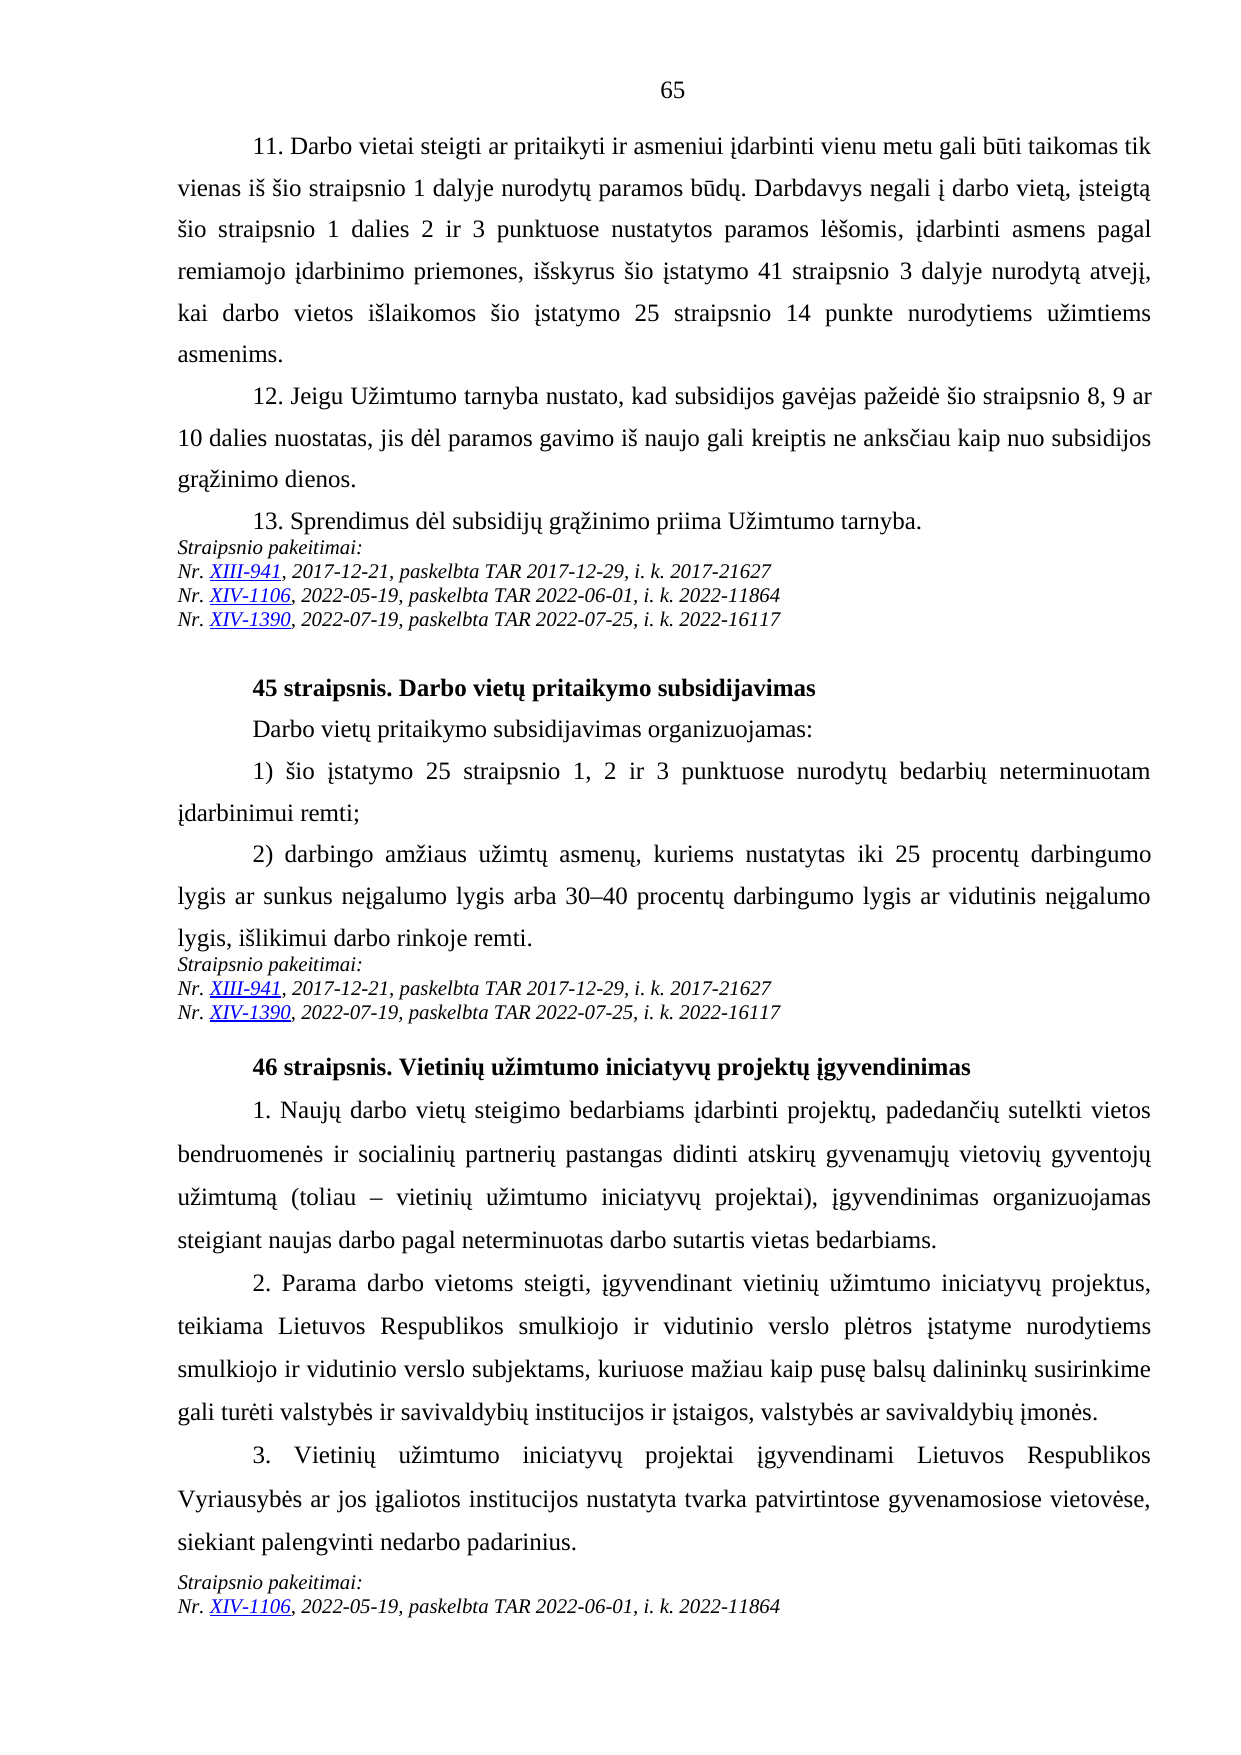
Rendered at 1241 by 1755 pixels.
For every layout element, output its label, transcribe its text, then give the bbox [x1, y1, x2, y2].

text 45 straipsnis. Darbo vietų pritaikymo subsidijavimas [177, 660, 1152, 701]
text 13. Sprendimus dėl subsidijų grąžinimo priima Užimtumo tarnyba. [177, 493, 1152, 535]
text 2) darbingo amžiaus užimtų asmenų, kuriems nustatytas iki 25 procentų darbingumo lygis ar sunkus neįgalumo lygis arba 30–40 procentų darbingumo lygis ar vidutinis neįgalumo lygis, išlikimui darbo rinkoje remti. [177, 826, 1152, 951]
text 3. Vietinių užimtumo iniciatyvų projektai įgyvendinami Lietuvos Respublikos Vyriausybės ar jos įgaliotos institucijos nustatyta tvarka patvirtintose gyvenamosiose vietovėse, siekiant palengvinti nedarbo padarinius. [177, 1441, 1152, 1556]
text Nr. XIV-1390, 2022-07-19, paskelbta TAR 2022-07-25, i. k. 2022-16117 [177, 999, 1152, 1024]
text 2. Parama darbo vietoms steigti, įgyvendinant vietinių užimtumo iniciatyvų projektus, teikiama Lietuvos Respublikos smulkiojo ir vidutinio verslo plėtros įstatyme nurodytiems smulkiojo ir vidutinio verslo subjektams, kuriuose mažiau kaip pusę balsų dalininkų susirinkime gali turėti valstybės ir savivaldybių institucijos ir įstaigos, valstybės ar savivaldybių įmonės. [177, 1268, 1152, 1426]
text 1) šio įstatymo 25 straipsnio 1, 2 ir 3 punktuose nurodytų bedarbių neterminuotam įdarbinimui remti; [177, 743, 1152, 826]
text Darbo vietų pritaikymo subsidijavimas organizuojamas: [177, 701, 1152, 743]
text Nr. XIV-1106, 2022-05-19, paskelbta TAR 2022-06-01, i. k. 2022-11864 [177, 583, 1152, 607]
text 1. Naujų darbo vietų steigimo bedarbiams įdarbinti projektų, padedančių sutelkti vietos bendruomenės ir socialinių partnerių pastangas didinti atskirų gyvenamųjų vietovių gyventojų užimtumą (toliau – vietinių užimtumo iniciatyvų projektai), įgyvendinimas organizuojamas steigiant naujas darbo pagal neterminuotas darbo sutartis vietas bedarbiams. [177, 1096, 1152, 1254]
text Nr. XIV-1390, 2022-07-19, paskelbta TAR 2022-07-25, i. k. 2022-16117 [177, 607, 1152, 631]
text 46 straipsnis. Vietinių užimtumo iniciatyvų projektų įgyvendinimas [177, 1052, 1152, 1081]
text Nr. XIII-941, 2017-12-21, paskelbta TAR 2017-12-29, i. k. 2017-21627 [177, 976, 1152, 999]
text 11. Darbo vietai steigti ar pritaikyti ir asmeniui įdarbinti vienu metu gali būti taikomas tik vienas iš šio straipsnio 1 dalyje nurodytų paramos būdų. Darbdavys negali į darbo vietą, įsteigtą šio straipsnio 1 dalies 2 ir 3 punktuose nustatytos paramos lėšomis, įdarbinti asmens pagal remiamojo įdarbinimo priemones, išskyrus šio įstatymo 41 straipsnio 3 dalyje nurodytą atvejį, kai darbo vietos išlaikomos šio įstatymo 25 straipsnio 14 punkte nurodytiems užimtiems asmenims. [177, 118, 1152, 368]
text Straipsnio pakeitimai: [177, 535, 1152, 559]
text Straipsnio pakeitimai: [177, 1570, 1152, 1594]
text Straipsnio pakeitimai: [177, 951, 1152, 976]
text Nr. XIII-941, 2017-12-21, paskelbta TAR 2017-12-29, i. k. 2017-21627 [177, 559, 1152, 583]
text Nr. XIV-1106, 2022-05-19, paskelbta TAR 2022-06-01, i. k. 2022-11864 [177, 1594, 1152, 1618]
text 12. Jeigu Užimtumo tarnyba nustato, kad subsidijos gavėjas pažeidė šio straipsnio 8, 9 ar 10 dalies nuostatas, jis dėl paramos gavimo iš naujo gali kreiptis ne anksčiau kaip nuo subsidijos grąžinimo dienos. [177, 368, 1152, 493]
